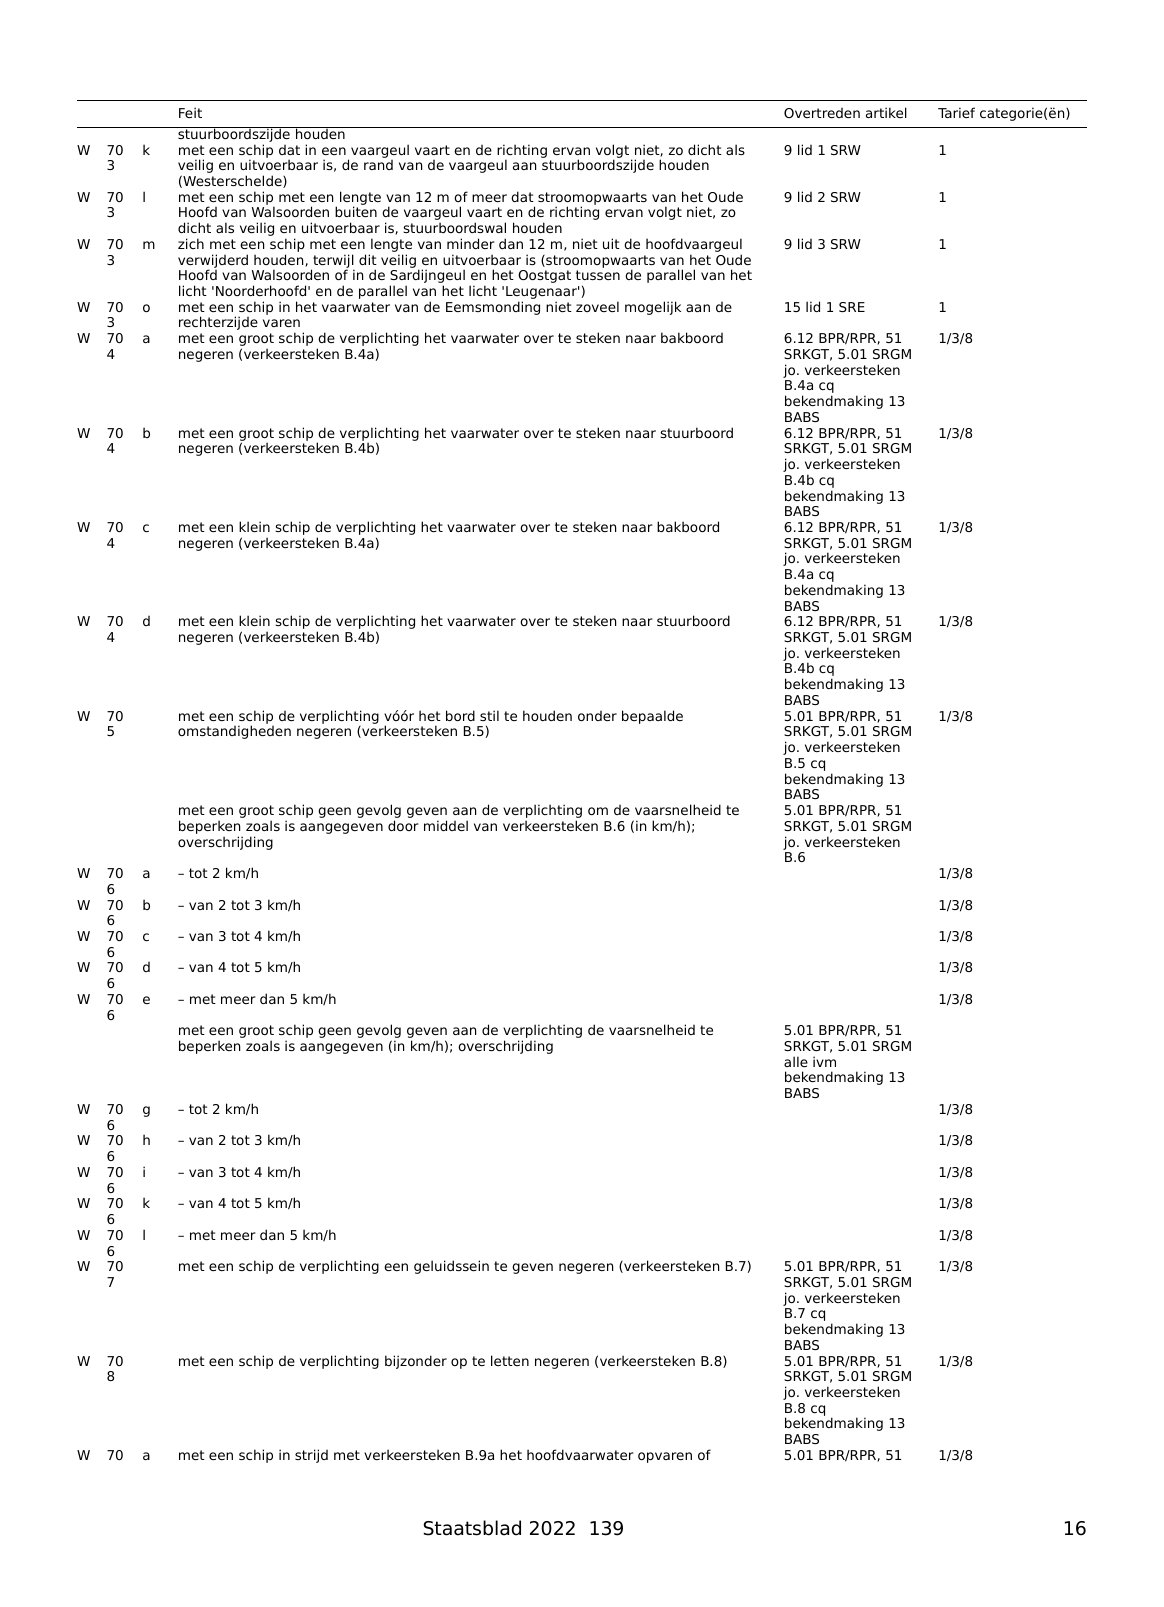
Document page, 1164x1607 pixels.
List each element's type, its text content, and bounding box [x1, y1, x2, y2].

table_cell [101, 128, 136, 142]
table_cell [77, 803, 101, 866]
table_cell o [136, 300, 172, 331]
table_cell 1 [932, 237, 1087, 299]
table_cell – met meer dan 5 km/h [172, 1228, 778, 1259]
table_header [101, 101, 136, 127]
table_cell b [136, 897, 172, 929]
table_cell b [136, 425, 172, 520]
table_cell l [136, 190, 172, 237]
table_cell [778, 1196, 932, 1228]
table_cell 5.01 BPR/RPR, 51 SRKGT, 5.01 SRGM alle ivm bekendmaking 13 BABS [778, 1023, 932, 1102]
table_cell 1/3/8 [932, 1354, 1087, 1448]
table_cell 1/3/8 [932, 425, 1087, 520]
table_cell 5.01 BPR/RPR, 51 SRKGT, 5.01 SRGM jo. verkeersteken B.7 cq bekendmaking 13 BABS [778, 1259, 932, 1353]
table_cell – van 4 tot 5 km/h [172, 960, 778, 992]
table_cell 707 [101, 1259, 136, 1353]
table_cell – tot 2 km/h [172, 866, 778, 897]
table_cell 6.12 BPR/RPR, 51 SRKGT, 5.01 SRGM jo. verkeersteken B.4b cq bekendmaking 13 BABS [778, 425, 932, 520]
table_cell 708 [101, 1354, 136, 1448]
table_cell met een schip dat in een vaargeul vaart en de richting ervan volgt niet, zo dicht als veilig en uitvoerbaar is, de rand van de vaargeul aan stuurboordszijde houden (Westerschelde) [172, 142, 778, 189]
table_cell 1/3/8 [932, 1165, 1087, 1196]
table_cell 5.01 BPR/RPR, 51 SRKGT, 5.01 SRGM jo. verkeersteken B.8 cq bekendmaking 13 BABS [778, 1354, 932, 1448]
table_cell i [136, 1165, 172, 1196]
table_cell [136, 1259, 172, 1353]
table_cell g [136, 1102, 172, 1133]
table_cell 706 [101, 897, 136, 929]
table_cell W [77, 237, 101, 299]
table_cell met een groot schip de verplichting het vaarwater over te steken naar bakboord negeren (verkeersteken B.4a) [172, 331, 778, 425]
table_cell met een groot schip geen gevolg geven aan de verplichting de vaarsnelheid te beperken zoals is aangegeven (in km/h); overschrijding [172, 1023, 778, 1102]
table_cell d [136, 614, 172, 708]
table_cell 706 [101, 1133, 136, 1165]
table_cell W [77, 425, 101, 520]
table_cell k [136, 142, 172, 189]
table_cell 9 lid 3 SRW [778, 237, 932, 299]
table_cell met een schip de verplichting een geluidssein te geven negeren (verkeersteken B.7) [172, 1259, 778, 1353]
table_cell 706 [101, 1228, 136, 1259]
table_cell d [136, 960, 172, 992]
table_cell 703 [101, 190, 136, 237]
table_cell [136, 709, 172, 803]
table_cell W [77, 300, 101, 331]
table_cell 704 [101, 425, 136, 520]
table_cell W [77, 190, 101, 237]
table_cell W [77, 1133, 101, 1165]
table_cell 6.12 BPR/RPR, 51 SRKGT, 5.01 SRGM jo. verkeersteken B.4a cq bekendmaking 13 BABS [778, 520, 932, 614]
table_cell 704 [101, 614, 136, 708]
table_cell 706 [101, 1102, 136, 1133]
table_cell 705 [101, 709, 136, 803]
table_cell h [136, 1133, 172, 1165]
table_cell 15 lid 1 SRE [778, 300, 932, 331]
table_cell W [77, 992, 101, 1023]
table_cell W [77, 331, 101, 425]
table_cell zich met een schip met een lengte van minder dan 12 m, niet uit de hoofdvaargeul verwijderd houden, terwijl dit veilig en uitvoerbaar is (stroomopwaarts van het Oude Hoofd van Walsoorden of in de Sardijngeul en het Oostgat tussen de parallel van het licht 'Noorderhoofd' en de parallel van het licht 'Leugenaar') [172, 237, 778, 299]
table_cell W [77, 960, 101, 992]
table_cell e [136, 992, 172, 1023]
table_cell 703 [101, 237, 136, 299]
table_cell c [136, 520, 172, 614]
table_cell – van 4 tot 5 km/h [172, 1196, 778, 1228]
table_cell W [77, 897, 101, 929]
table_cell 1/3/8 [932, 866, 1087, 897]
table_cell [778, 1133, 932, 1165]
table_cell 1/3/8 [932, 614, 1087, 708]
table_cell [77, 1023, 101, 1102]
table_header [136, 101, 172, 127]
table_cell 6.12 BPR/RPR, 51 SRKGT, 5.01 SRGM jo. verkeersteken B.4a cq bekendmaking 13 BABS [778, 331, 932, 425]
table_cell W [77, 1228, 101, 1259]
table_cell 1/3/8 [932, 520, 1087, 614]
table_cell W [77, 1259, 101, 1353]
table_cell 706 [101, 929, 136, 960]
table_cell [136, 128, 172, 142]
table_cell [932, 1023, 1087, 1102]
table_cell met een schip de verplichting vóór het bord stil te houden onder bepaalde omstandigheden negeren (verkeersteken B.5) [172, 709, 778, 803]
table_cell 706 [101, 1196, 136, 1228]
table_cell 5.01 BPR/RPR, 51 [778, 1448, 932, 1463]
table_cell l [136, 1228, 172, 1259]
table_cell a [136, 1448, 172, 1463]
table_cell stuurboordszijde houden [172, 128, 778, 142]
table_cell – van 3 tot 4 km/h [172, 1165, 778, 1196]
table_cell 1/3/8 [932, 709, 1087, 803]
table_cell W [77, 1102, 101, 1133]
table_cell 1/3/8 [932, 1448, 1087, 1463]
table_cell 1/3/8 [932, 1228, 1087, 1259]
table_cell 1 [932, 300, 1087, 331]
table_cell 1/3/8 [932, 929, 1087, 960]
table_cell 1/3/8 [932, 1133, 1087, 1165]
table_cell [778, 929, 932, 960]
table_cell 1/3/8 [932, 1259, 1087, 1353]
table_cell W [77, 1196, 101, 1228]
table_cell 1/3/8 [932, 1196, 1087, 1228]
table_header Feit [172, 101, 778, 127]
table_cell W [77, 520, 101, 614]
table_cell 5.01 BPR/RPR, 51 SRKGT, 5.01 SRGM jo. verkeersteken B.6 [778, 803, 932, 866]
table_cell 706 [101, 960, 136, 992]
table_cell W [77, 614, 101, 708]
table_cell W [77, 709, 101, 803]
table_cell [101, 1023, 136, 1102]
table_cell [932, 803, 1087, 866]
table_cell met een klein schip de verplichting het vaarwater over te steken naar stuurboord negeren (verkeersteken B.4b) [172, 614, 778, 708]
table_cell [778, 897, 932, 929]
table_cell [77, 128, 101, 142]
table_header [77, 101, 101, 127]
table_cell [778, 992, 932, 1023]
table_cell 5.01 BPR/RPR, 51 SRKGT, 5.01 SRGM jo. verkeersteken B.5 cq bekendmaking 13 BABS [778, 709, 932, 803]
table_cell [136, 803, 172, 866]
table_cell W [77, 1165, 101, 1196]
table_cell [778, 866, 932, 897]
table_cell 1/3/8 [932, 1102, 1087, 1133]
table_cell 704 [101, 331, 136, 425]
table_cell [778, 1165, 932, 1196]
table_cell 706 [101, 992, 136, 1023]
table_cell 6.12 BPR/RPR, 51 SRKGT, 5.01 SRGM jo. verkeersteken B.4b cq bekendmaking 13 BABS [778, 614, 932, 708]
table_cell [136, 1023, 172, 1102]
table_cell [778, 1102, 932, 1133]
table_cell [778, 1228, 932, 1259]
table_cell W [77, 142, 101, 189]
table_cell 706 [101, 1165, 136, 1196]
table_cell [136, 1354, 172, 1448]
table_cell 1/3/8 [932, 331, 1087, 425]
table_cell met een schip in het vaarwater van de Eemsmonding niet zoveel mogelijk aan de rechterzijde varen [172, 300, 778, 331]
table_cell met een schip in strijd met verkeersteken B.9a het hoofdvaarwater opvaren of [172, 1448, 778, 1463]
table_cell 703 [101, 142, 136, 189]
table_cell – van 2 tot 3 km/h [172, 897, 778, 929]
table_cell 704 [101, 520, 136, 614]
table_cell 1 [932, 190, 1087, 237]
table_cell – tot 2 km/h [172, 1102, 778, 1133]
table_header Overtreden artikel [778, 101, 932, 127]
table_cell met een klein schip de verplichting het vaarwater over te steken naar bakboord negeren (verkeersteken B.4a) [172, 520, 778, 614]
table_cell 703 [101, 300, 136, 331]
table_cell 1/3/8 [932, 992, 1087, 1023]
table_cell m [136, 237, 172, 299]
table_cell met een groot schip geen gevolg geven aan de verplichting om de vaarsnelheid te beperken zoals is aangegeven door middel van verkeersteken B.6 (in km/h); overschrijding [172, 803, 778, 866]
table_cell [778, 128, 932, 142]
table_cell c [136, 929, 172, 960]
table_cell k [136, 1196, 172, 1228]
table_cell met een groot schip de verplichting het vaarwater over te steken naar stuurboord negeren (verkeersteken B.4b) [172, 425, 778, 520]
table_cell – met meer dan 5 km/h [172, 992, 778, 1023]
table_cell 1/3/8 [932, 960, 1087, 992]
table_cell [101, 803, 136, 866]
table_cell 9 lid 1 SRW [778, 142, 932, 189]
table_cell – van 2 tot 3 km/h [172, 1133, 778, 1165]
table_cell 9 lid 2 SRW [778, 190, 932, 237]
table_cell W [77, 1448, 101, 1463]
table_cell 1/3/8 [932, 897, 1087, 929]
table_cell a [136, 331, 172, 425]
table_cell [932, 128, 1087, 142]
table_cell a [136, 866, 172, 897]
table_cell – van 3 tot 4 km/h [172, 929, 778, 960]
table_cell W [77, 1354, 101, 1448]
table_cell 70 [101, 1448, 136, 1463]
table_cell met een schip de verplichting bijzonder op te letten negeren (verkeersteken B.8) [172, 1354, 778, 1448]
table_cell [778, 960, 932, 992]
table_cell 706 [101, 866, 136, 897]
table_cell W [77, 929, 101, 960]
table_header Tarief categorie(ën) [932, 101, 1087, 127]
table_cell 1 [932, 142, 1087, 189]
table_cell met een schip met een lengte van 12 m of meer dat stroomopwaarts van het Oude Hoofd van Walsoorden buiten de vaargeul vaart en de richting ervan volgt niet, zo dicht als veilig en uitvoerbaar is, stuurboordswal houden [172, 190, 778, 237]
table_cell W [77, 866, 101, 897]
